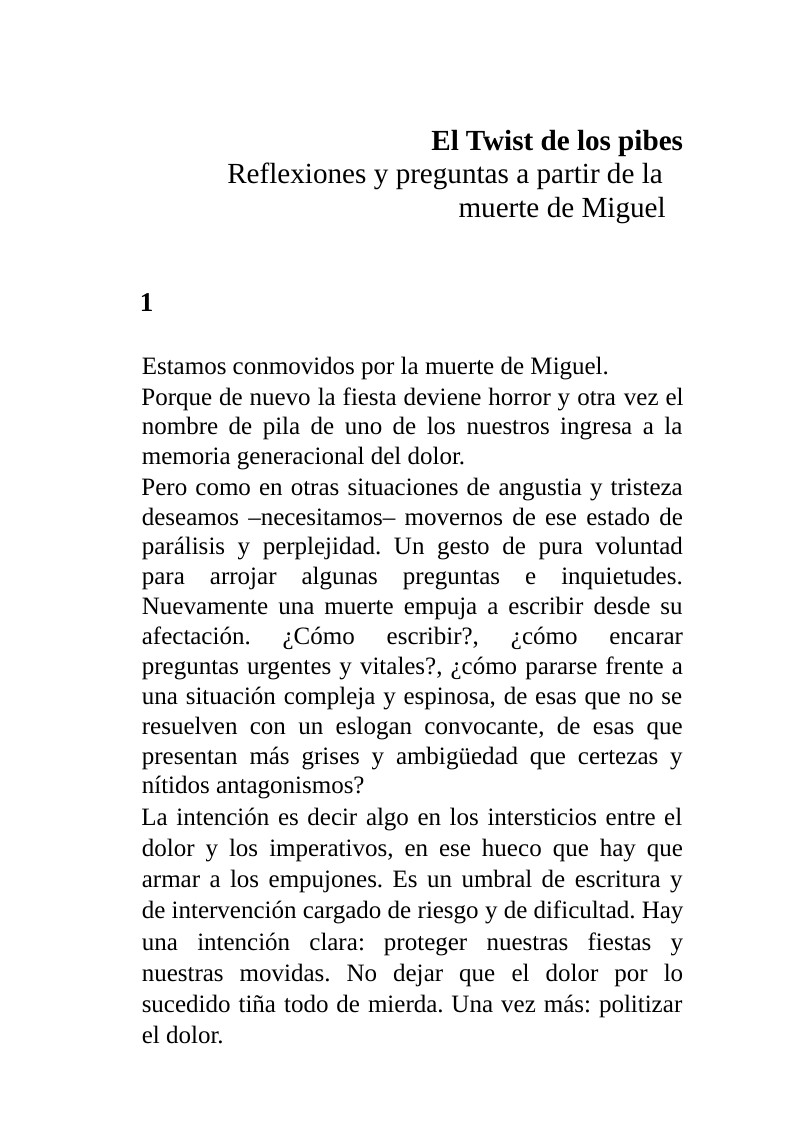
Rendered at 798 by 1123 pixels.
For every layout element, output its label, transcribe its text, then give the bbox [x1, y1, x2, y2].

text Pero como en otras situaciones de angustia y tristeza deseamos –necesitamos– movernos de ese estado de parálisis y perplejidad. Un gesto de pura voluntad para arrojar algunas preguntas e inquietudes. Nuevamente una muerte empuja a escribir desde su afectación. ¿Cómo escribir?, ¿cómo encarar preguntas urgentes y vitales?, ¿cómo pararse frente a una situación compleja y espinosa, de esas que no se resuelven con un eslogan convocante, de esas que presentan más grises y ambigüedad que certezas y nítidos antagonismos? [141, 472, 683, 799]
text El Twist de los pibes [431, 123, 683, 156]
text Reflexiones y preguntas a partir de la [227, 157, 683, 190]
text La intención es decir algo en los intersticios entre el dolor y los imperativos, en ese hueco que hay que armar a los empujones. Es un umbral de escritura y de intervención cargado de riesgo y de dificultad. Hay una intención clara: proteger nuestras fiestas y nuestras movidas. No dejar que el dolor por lo sucedido tiña todo de mierda. Una vez más: politizar el dolor. [141, 802, 683, 1049]
text Porque de nuevo la fiesta deviene horror y otra vez el nombre de pila de uno de los nuestros ingresa a la memoria generacional del dolor. [141, 382, 683, 469]
text Estamos conmovidos por la muerte de Miguel. [142, 351, 683, 379]
text 1 [139, 287, 683, 318]
text muerte de Miguel [458, 190, 683, 224]
